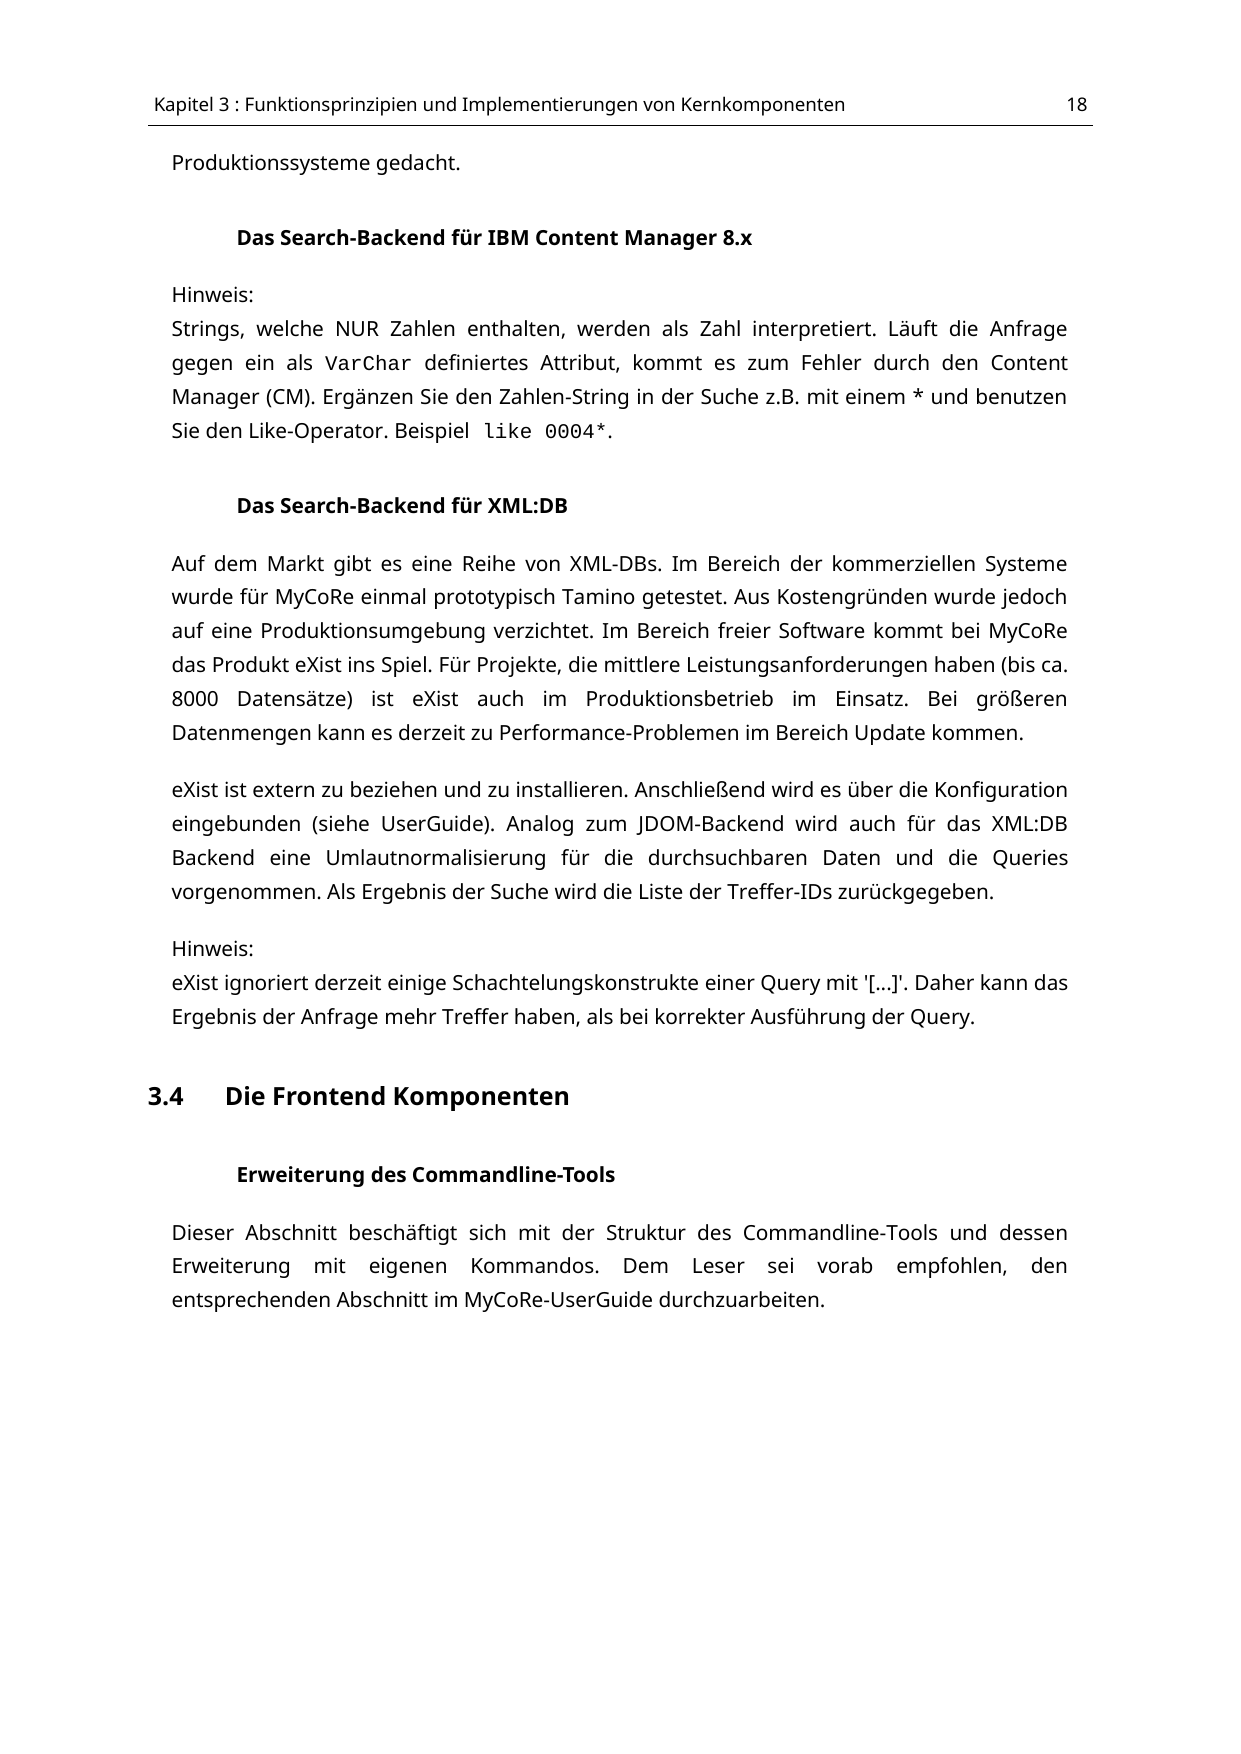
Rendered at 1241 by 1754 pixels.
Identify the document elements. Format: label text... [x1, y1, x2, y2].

subtitle Die Frontend Komponenten [148, 1078, 1092, 1112]
text Dieser Abschnitt beschäftigt sich mit der Struktur des Commandline-Tools und dessen Erweiterung mit eigenen Kommandos. Dem Leser sei vorab empfohlen, den entsprechenden Abschnitt im MyCoRe-UserGuide durchzuarbeiten. [171, 1218, 1069, 1313]
text Hinweis: eXist ignoriert derzeit einige Schachtelungskonstrukte einer Query mit '[...]'. Daher kann das Ergebnis der Anfrage mehr Treffer haben, als bei korrekter Ausführung der Query. [171, 934, 1069, 1030]
text Produktionssysteme gedacht. [171, 148, 1069, 176]
subtitle Erweiterung des Commandline-Tools [148, 1160, 1092, 1188]
text eXist ist extern zu beziehen und zu installieren. Anschließend wird es über die Konfiguration eingebunden (siehe UserGuide). Analog zum JDOM-Backend wird auch für das XML:DB Backend eine Umlautnormalisierung für die durchsuchbaren Daten und die Queries vorgenommen. Als Ergebnis der Suche wird die Liste der Treffer-IDs zurückgegeben. [171, 775, 1069, 905]
subtitle Das Search-Backend für IBM Content Manager 8.x [148, 223, 1092, 251]
text Hinweis: Strings, welche NUR Zahlen enthalten, werden als Zahl interpretiert. Läuft die Anfrage gegen ein als VarChar definiertes Attribut, kommt es zum Fehler durch den Content Manager (CM). Ergänzen Sie den Zahlen-String in der Suche z.B. mit einem * und benutzen Sie den Like-Operator. Beispiel like 0004*. [171, 280, 1069, 444]
text Auf dem Markt gibt es eine Reihe von XML-DBs. Im Bereich der kommerziellen Systeme wurde für MyCoRe einmal prototypisch Tamino getestet. Aus Kostengründen wurde jedoch auf eine Produktionsumgebung verzichtet. Im Bereich freier Software kommt bei MyCoRe das Produkt eXist ins Spiel. Für Projekte, die mittlere Leistungsanforderungen haben (bis ca. 8000 Datensätze) ist eXist auch im Produktionsbetrieb im Einsatz. Bei größeren Datenmengen kann es derzeit zu Performance-Problemen im Bereich Update kommen. [171, 549, 1069, 746]
subtitle Das Search-Backend für XML:DB [148, 491, 1092, 519]
